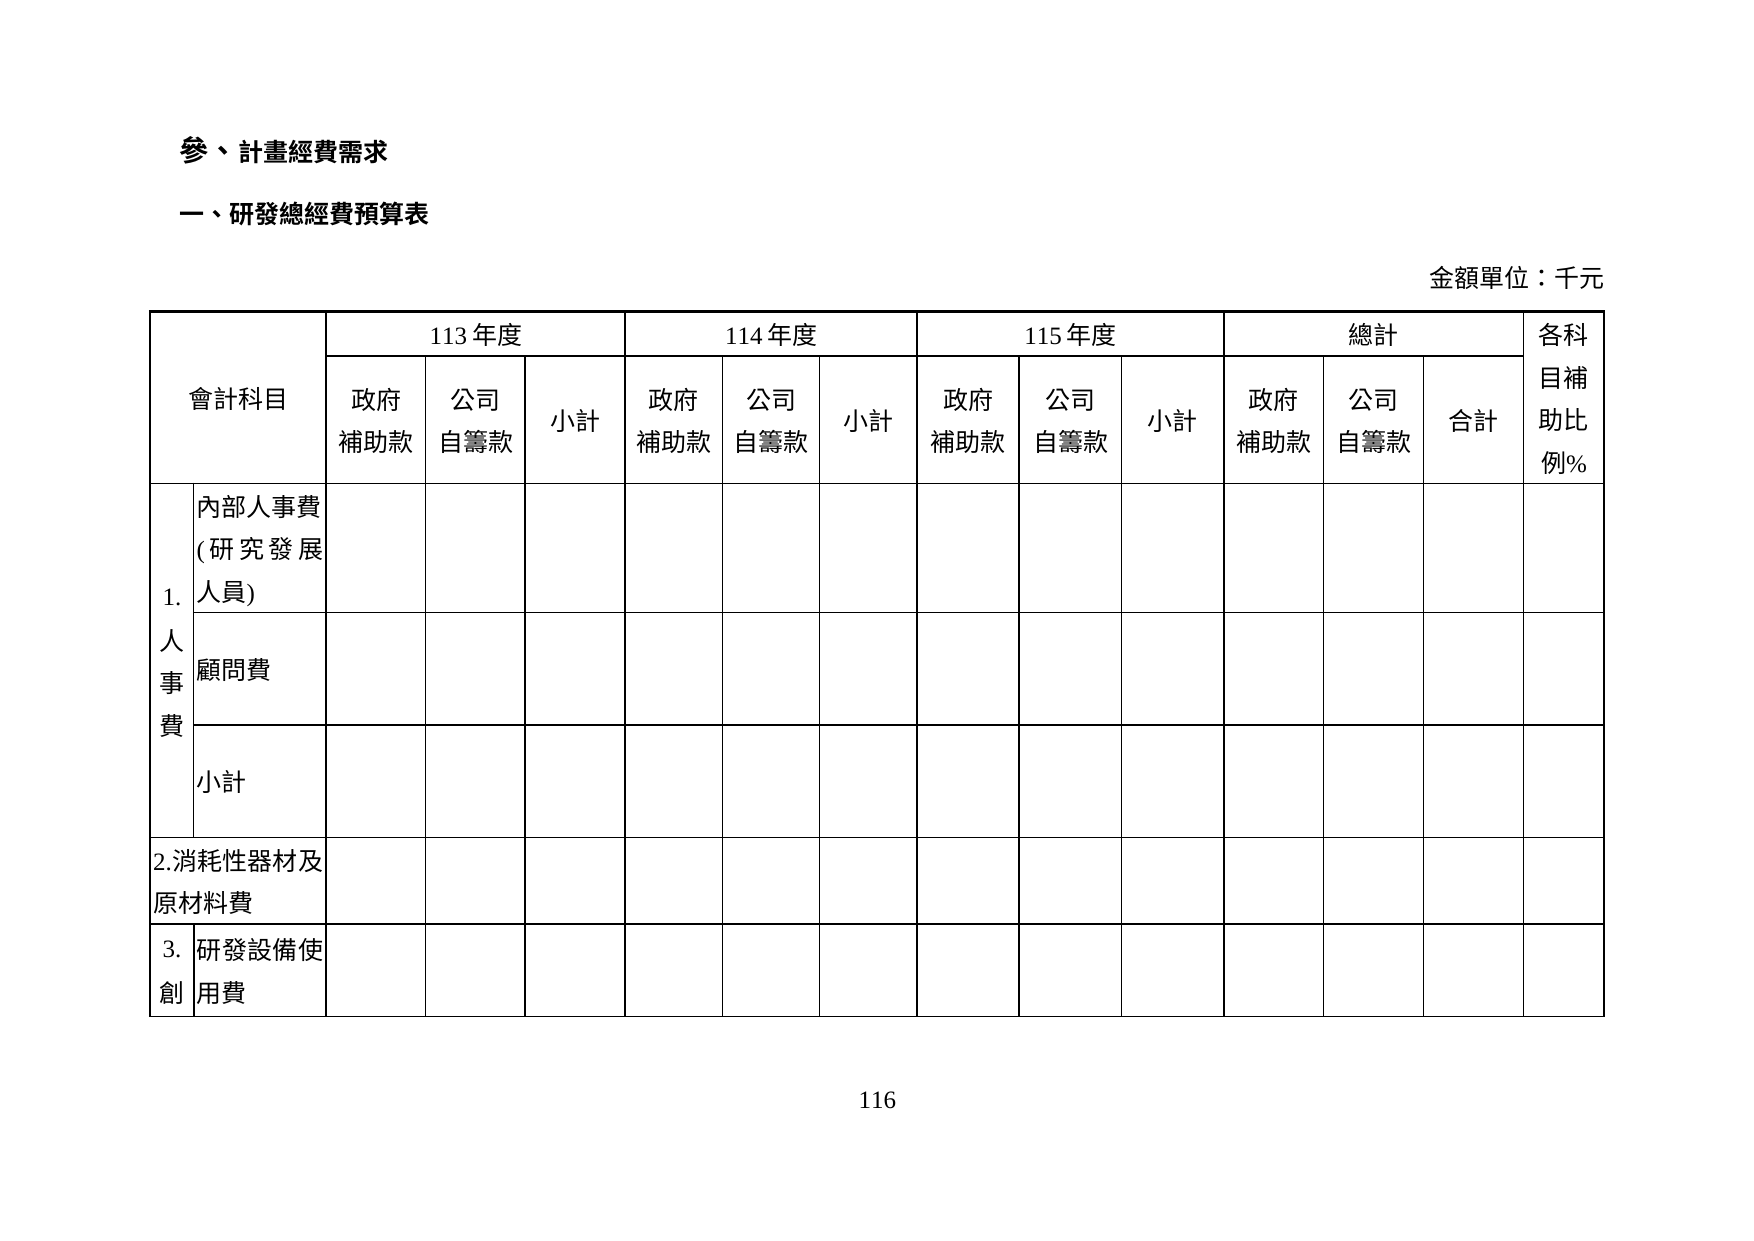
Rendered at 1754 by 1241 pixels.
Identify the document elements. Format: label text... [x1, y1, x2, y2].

table_cell 內部人事費 (研究發展人員) [194, 484, 325, 612]
table_cell [1122, 726, 1223, 837]
table_cell 1. 人 事 費 [151, 484, 193, 837]
table_cell [426, 925, 524, 1016]
table_cell [626, 613, 722, 724]
table_cell [327, 726, 425, 837]
table_cell [626, 484, 722, 612]
table_cell [1524, 838, 1603, 923]
table_cell [918, 484, 1018, 612]
table_cell 政府 補助款 [626, 357, 722, 482]
table_cell [1225, 613, 1323, 724]
table_cell [1225, 726, 1323, 837]
table_cell [723, 726, 819, 837]
table_cell [526, 613, 624, 724]
table_cell [426, 484, 524, 612]
table_cell 政府 補助款 [918, 357, 1018, 482]
table_cell [526, 484, 624, 612]
table_cell [626, 925, 722, 1016]
table_cell [1122, 613, 1223, 724]
table_cell [327, 925, 425, 1016]
table_cell [1225, 484, 1323, 612]
table_cell [327, 484, 425, 612]
table_cell [426, 838, 524, 923]
table_cell [1424, 613, 1523, 724]
table_cell [1324, 484, 1423, 612]
table_cell 公司 自籌款 [723, 357, 819, 482]
table_cell 合計 [1424, 357, 1523, 482]
table_cell [1020, 838, 1121, 923]
table_cell 公司 自籌款 [426, 357, 524, 482]
table_cell [1324, 838, 1423, 923]
table_cell [1020, 613, 1121, 724]
table_cell 政府 補助款 [1225, 357, 1323, 482]
table_cell 顧問費 [194, 613, 325, 724]
table_cell [1524, 613, 1603, 724]
table_cell [820, 613, 916, 724]
table_cell [918, 838, 1018, 923]
table_cell 小計 [194, 726, 325, 837]
table_header 113年度 [327, 313, 624, 355]
table_cell [1424, 925, 1523, 1016]
table_cell [820, 726, 916, 837]
table_cell [1324, 726, 1423, 837]
table_cell [1020, 726, 1121, 837]
table_cell [1424, 838, 1523, 923]
table_cell [918, 613, 1018, 724]
table_cell [820, 484, 916, 612]
table_cell [723, 838, 819, 923]
table_cell 研發設備使用費 [195, 925, 325, 1016]
table_cell [526, 838, 624, 923]
table_cell [1324, 613, 1423, 724]
table_cell [426, 613, 524, 724]
table_cell 政府 補助款 [327, 357, 425, 482]
table_cell [1225, 838, 1323, 923]
table_cell [327, 613, 425, 724]
table_cell 公司 自籌款 [1020, 357, 1121, 482]
table_header 115年度 [918, 313, 1223, 355]
table_cell 小計 [526, 357, 624, 482]
table_cell [723, 484, 819, 612]
table_cell [1020, 925, 1121, 1016]
table_cell [918, 726, 1018, 837]
table_cell [526, 925, 624, 1016]
table_cell 2.消耗性器材及原材料費 [151, 838, 325, 923]
table_cell [820, 838, 916, 923]
table_cell [1524, 925, 1603, 1016]
table_header 114年度 [626, 313, 916, 355]
table_cell [918, 925, 1018, 1016]
table_cell [1122, 484, 1223, 612]
table_cell [1225, 925, 1323, 1016]
table_header 總計 [1225, 313, 1523, 355]
table_cell [1424, 726, 1523, 837]
table_cell [626, 726, 722, 837]
table_cell [426, 726, 524, 837]
list 金額單位：千元 [209, 255, 1604, 298]
table_header 會計科目 [151, 313, 325, 482]
table_cell [1122, 838, 1223, 923]
table_cell [1524, 484, 1603, 612]
text 一、研發總經費預算表 [179, 192, 1604, 234]
table_cell [626, 838, 722, 923]
table_cell [1424, 484, 1523, 612]
table_header 各科目補助比例% [1524, 313, 1603, 482]
table_cell [723, 613, 819, 724]
table_cell [820, 925, 916, 1016]
table_cell [1324, 925, 1423, 1016]
table_cell 小計 [1122, 357, 1223, 482]
table_cell [1122, 925, 1223, 1016]
table_cell 3.創 [151, 925, 193, 1016]
table_cell [526, 726, 624, 837]
table_cell [327, 838, 425, 923]
table_cell 小計 [820, 357, 916, 482]
table_cell [723, 925, 819, 1016]
table_cell [1020, 484, 1121, 612]
list 計畫經費需求 [179, 128, 1604, 170]
table_cell 公司 自籌款 [1324, 357, 1423, 482]
table_cell [1524, 726, 1603, 837]
